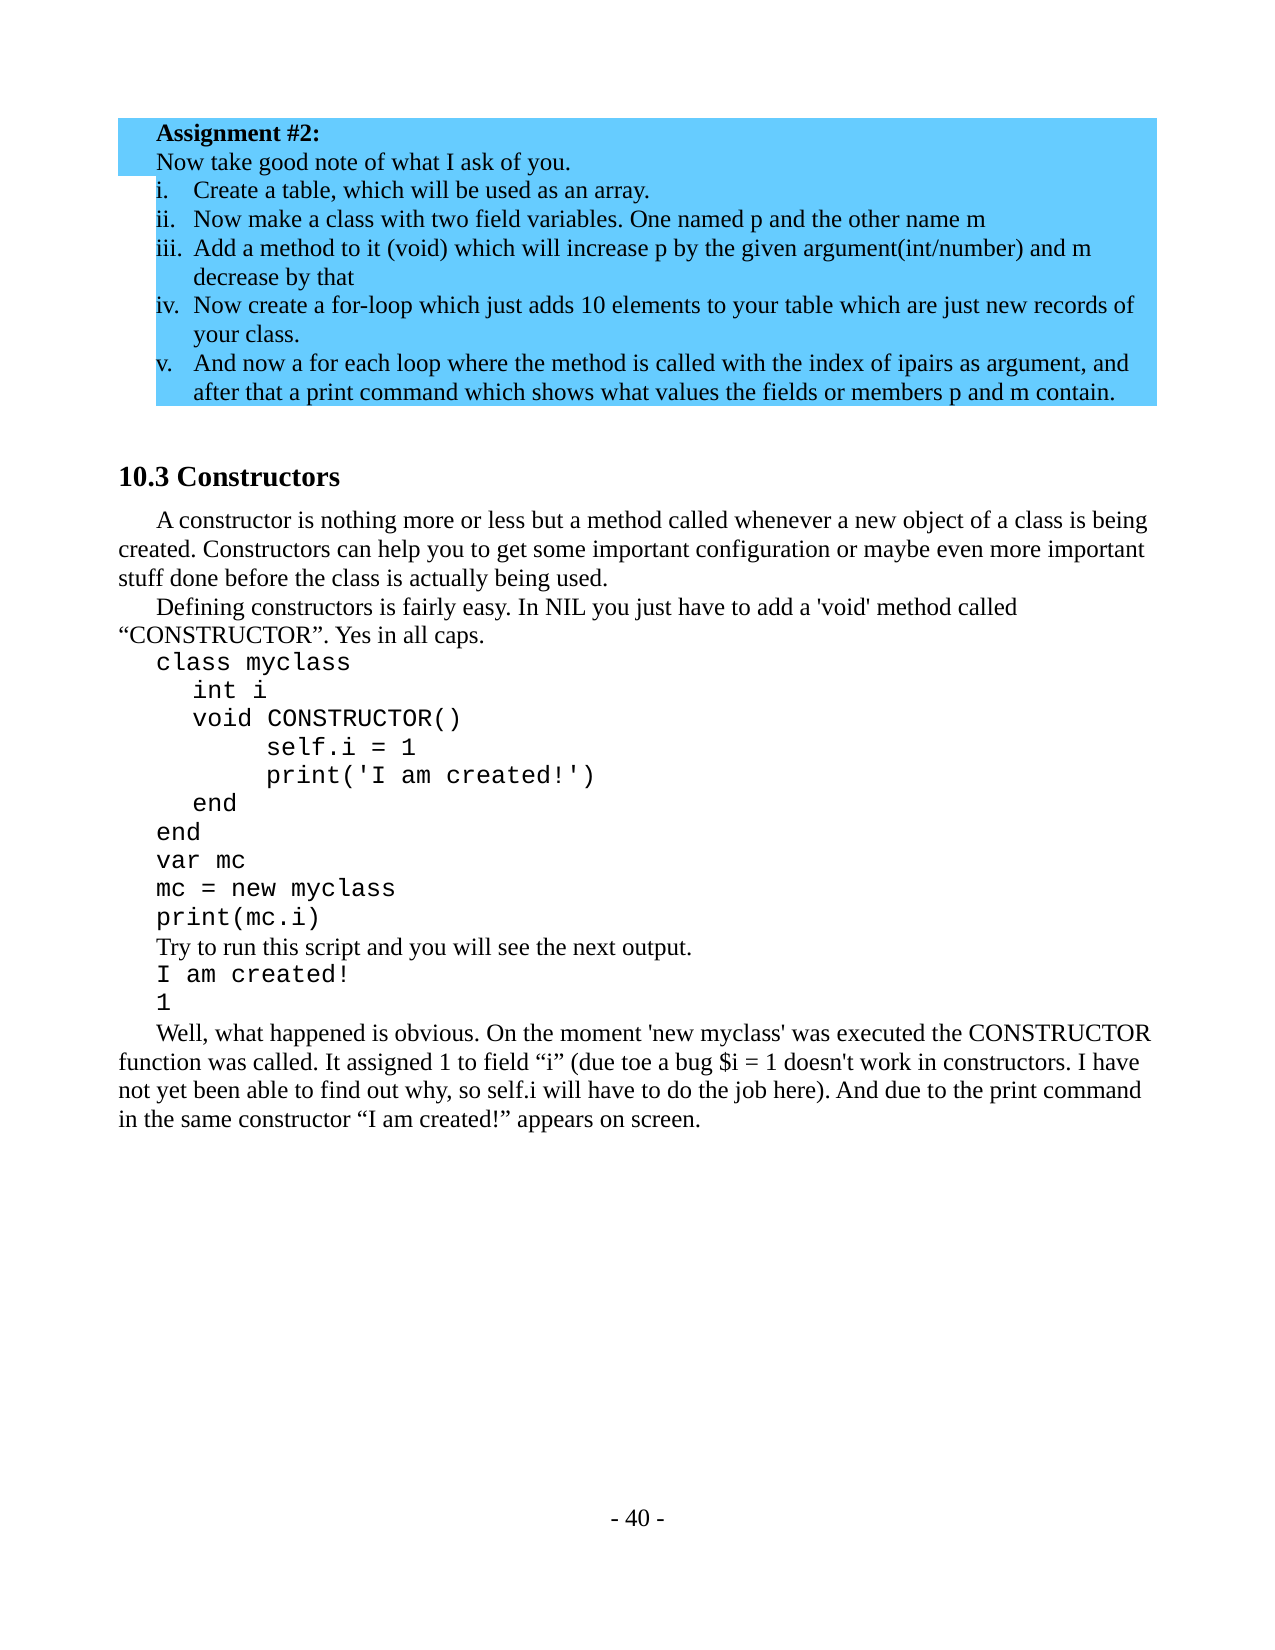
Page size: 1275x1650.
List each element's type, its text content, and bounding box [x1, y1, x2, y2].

text end [118, 791, 1157, 819]
text void CONSTRUCTOR() [118, 706, 1157, 734]
text self.i = 1 [118, 734, 1157, 762]
text Now take good note of what I ask of you. [118, 147, 1157, 176]
text 1 [118, 989, 1157, 1018]
list And now a for each loop where the method is called with the index of ipairs as argument, and after that a print command which shows what values the fields or members p and m contain. [156, 348, 1157, 406]
list Create a table, which will be used as an array. [156, 176, 1157, 204]
text A constructor is nothing more or less but a method called whenever a new object of a class is being created. Constructors can help you to get some important configuration or maybe even more important stuff done before the class is actually being used. [118, 505, 1157, 592]
text int i [118, 677, 1157, 706]
text Defining constructors is fairly easy. In NIL you just have to add a 'void' method called “CONSTRUCTOR”. Yes in all caps. [118, 592, 1157, 649]
list Now create a for-loop which just adds 10 elements to your table which are just new records of your class. [156, 291, 1157, 348]
text Try to run this script and you will see the next output. [118, 932, 1157, 961]
text mc = new myclass [118, 876, 1157, 904]
text print('I am created!') [118, 762, 1157, 791]
text var mc [118, 847, 1157, 876]
list Add a method to it (void) which will increase p by the given argument(int/number) and m decrease by that [156, 233, 1157, 291]
list Now make a class with two field variables. One named p and the other name m [156, 204, 1157, 233]
text I am created! [118, 961, 1157, 989]
text Assignment #2: [118, 118, 1157, 147]
subtitle 10.3 Constructors [118, 459, 1157, 493]
text Well, what happened is obvious. On the moment 'new myclass' was executed the CONSTRUCTOR function was called. It assigned 1 to field “i” (due toe a bug $i = 1 doesn't work in constructors. I have not yet been able to find out why, so self.i will have to do the job here). And due to the print command in the same constructor “I am created!” appears on screen. [118, 1018, 1157, 1133]
text class myclass [118, 649, 1157, 677]
text print(mc.i) [118, 904, 1157, 932]
text end [118, 819, 1157, 847]
